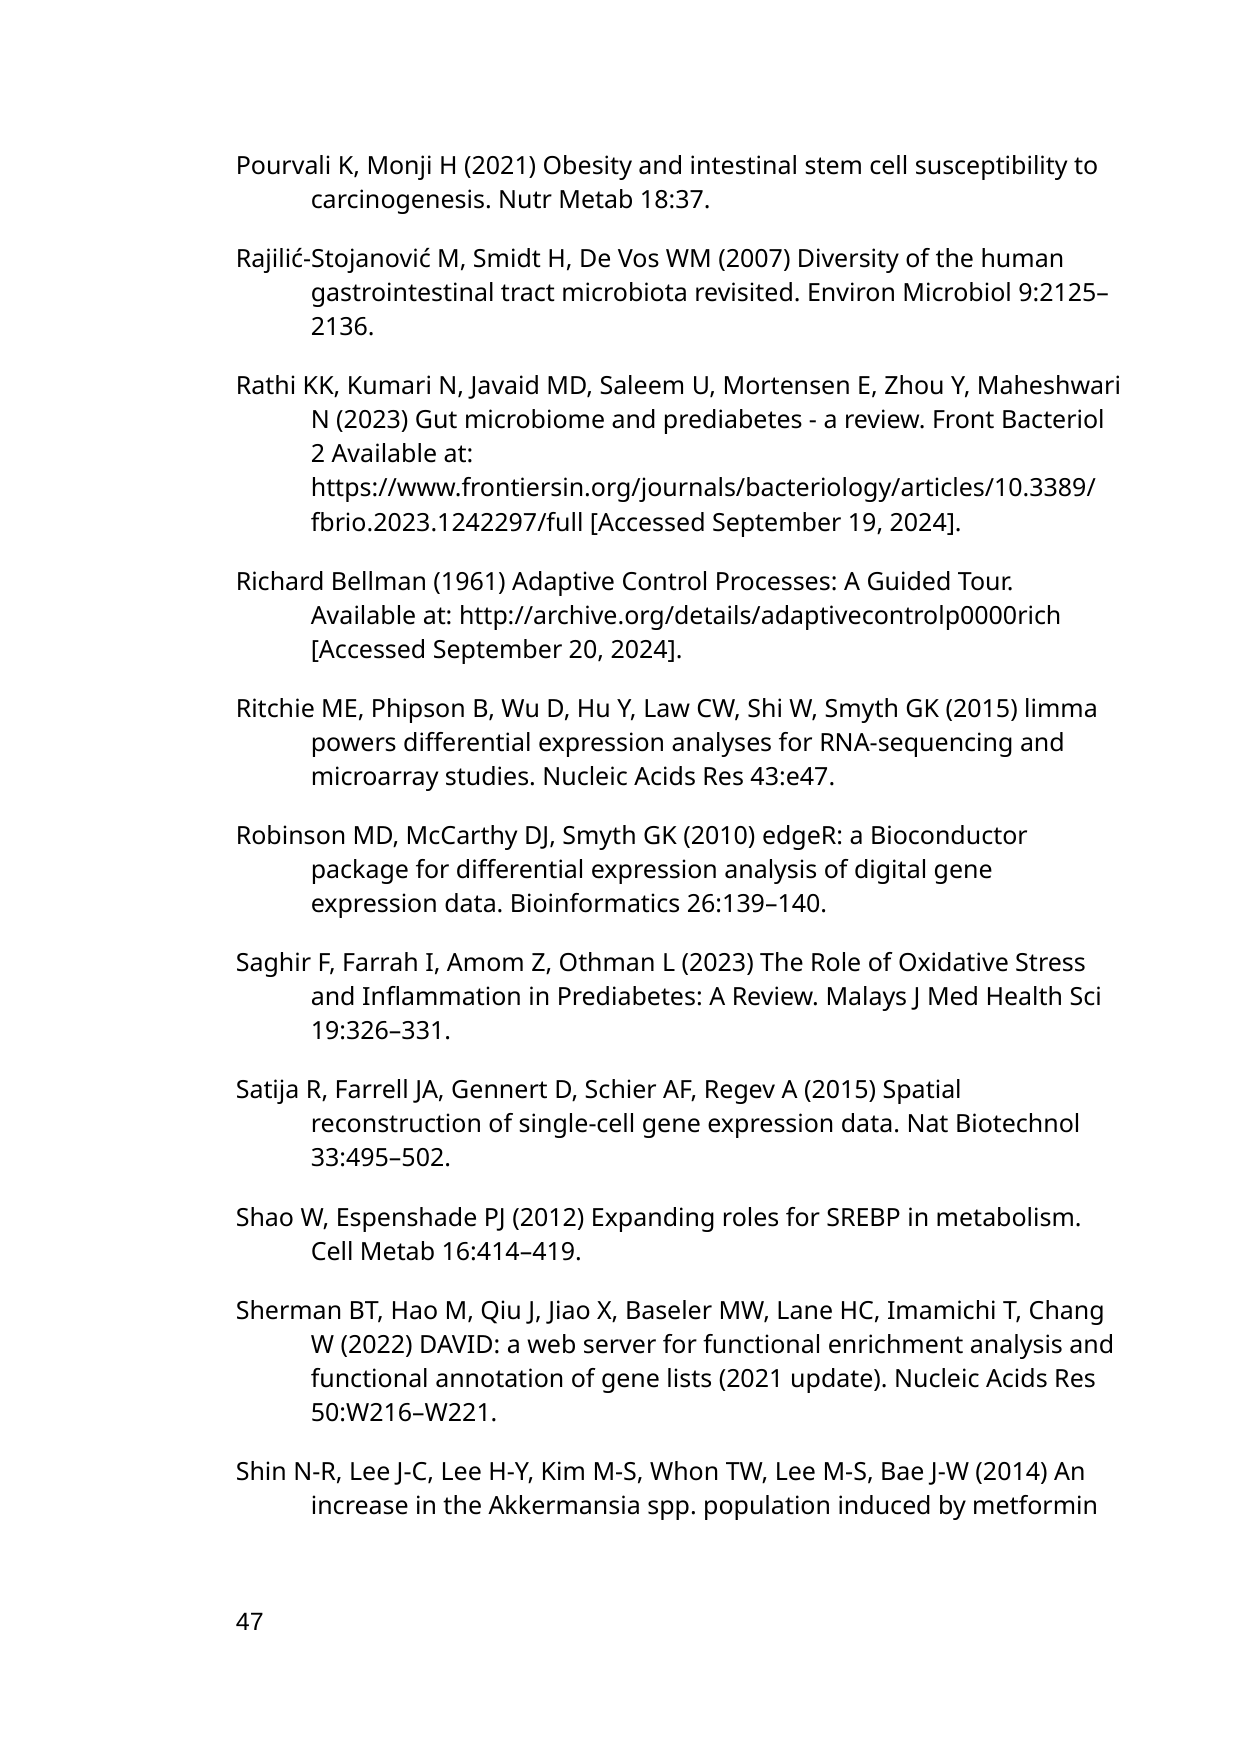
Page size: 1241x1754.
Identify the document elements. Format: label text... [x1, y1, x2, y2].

text Sherman BT, Hao M, Qiu J, Jiao X, Baseler MW, Lane HC, Imamichi T, Chang W (2022) DAVID: a web server for functional enrichment analysis and functional annotation of gene lists (2021 update). Nucleic Acids Res 50:W216–W221. [236, 1292, 1122, 1428]
text Satija R, Farrell JA, Gennert D, Schier AF, Regev A (2015) Spatial reconstruction of single-cell gene expression data. Nat Biotechnol 33:495–502. [236, 1072, 1122, 1174]
text Ritchie ME, Phipson B, Wu D, Hu Y, Law CW, Shi W, Smyth GK (2015) limma powers differential expression analyses for RNA-sequencing and microarray studies. Nucleic Acids Res 43:e47. [236, 690, 1122, 793]
text Rathi KK, Kumari N, Javaid MD, Saleem U, Mortensen E, Zhou Y, Maheshwari N (2023) Gut microbiome and prediabetes - a review. Front Bacteriol 2 Available at: https://www.frontiersin.org/journals/bacteriology/articles/10.3389/fbrio.2023.1242297/full [Accessed September 19, 2024]. [236, 368, 1122, 538]
text Shin N-R, Lee J-C, Lee H-Y, Kim M-S, Whon TW, Lee M-S, Bae J-W (2014) An increase in the Akkermansia spp. population induced by metformin [236, 1453, 1122, 1522]
text Richard Bellman (1961) Adaptive Control Processes: A Guided Tour. Available at: http://archive.org/details/adaptivecontrolp0000rich [Accessed September 20, 2024]. [236, 563, 1122, 665]
text Saghir F, Farrah I, Amom Z, Othman L (2023) The Role of Oxidative Stress and Inflammation in Prediabetes: A Review. Malays J Med Health Sci 19:326–331. [236, 945, 1122, 1047]
text Pourvali K, Monji H (2021) Obesity and intestinal stem cell susceptibility to carcinogenesis. Nutr Metab 18:37. [236, 148, 1122, 216]
text Robinson MD, McCarthy DJ, Smyth GK (2010) edgeR: a Bioconductor package for differential expression analysis of digital gene expression data. Bioinformatics 26:139–140. [236, 818, 1122, 920]
text Rajilić-Stojanović M, Smidt H, De Vos WM (2007) Diversity of the human gastrointestinal tract microbiota revisited. Environ Microbiol 9:2125–2136. [236, 241, 1122, 343]
text Shao W, Espenshade PJ (2012) Expanding roles for SREBP in metabolism. Cell Metab 16:414–419. [236, 1199, 1122, 1267]
